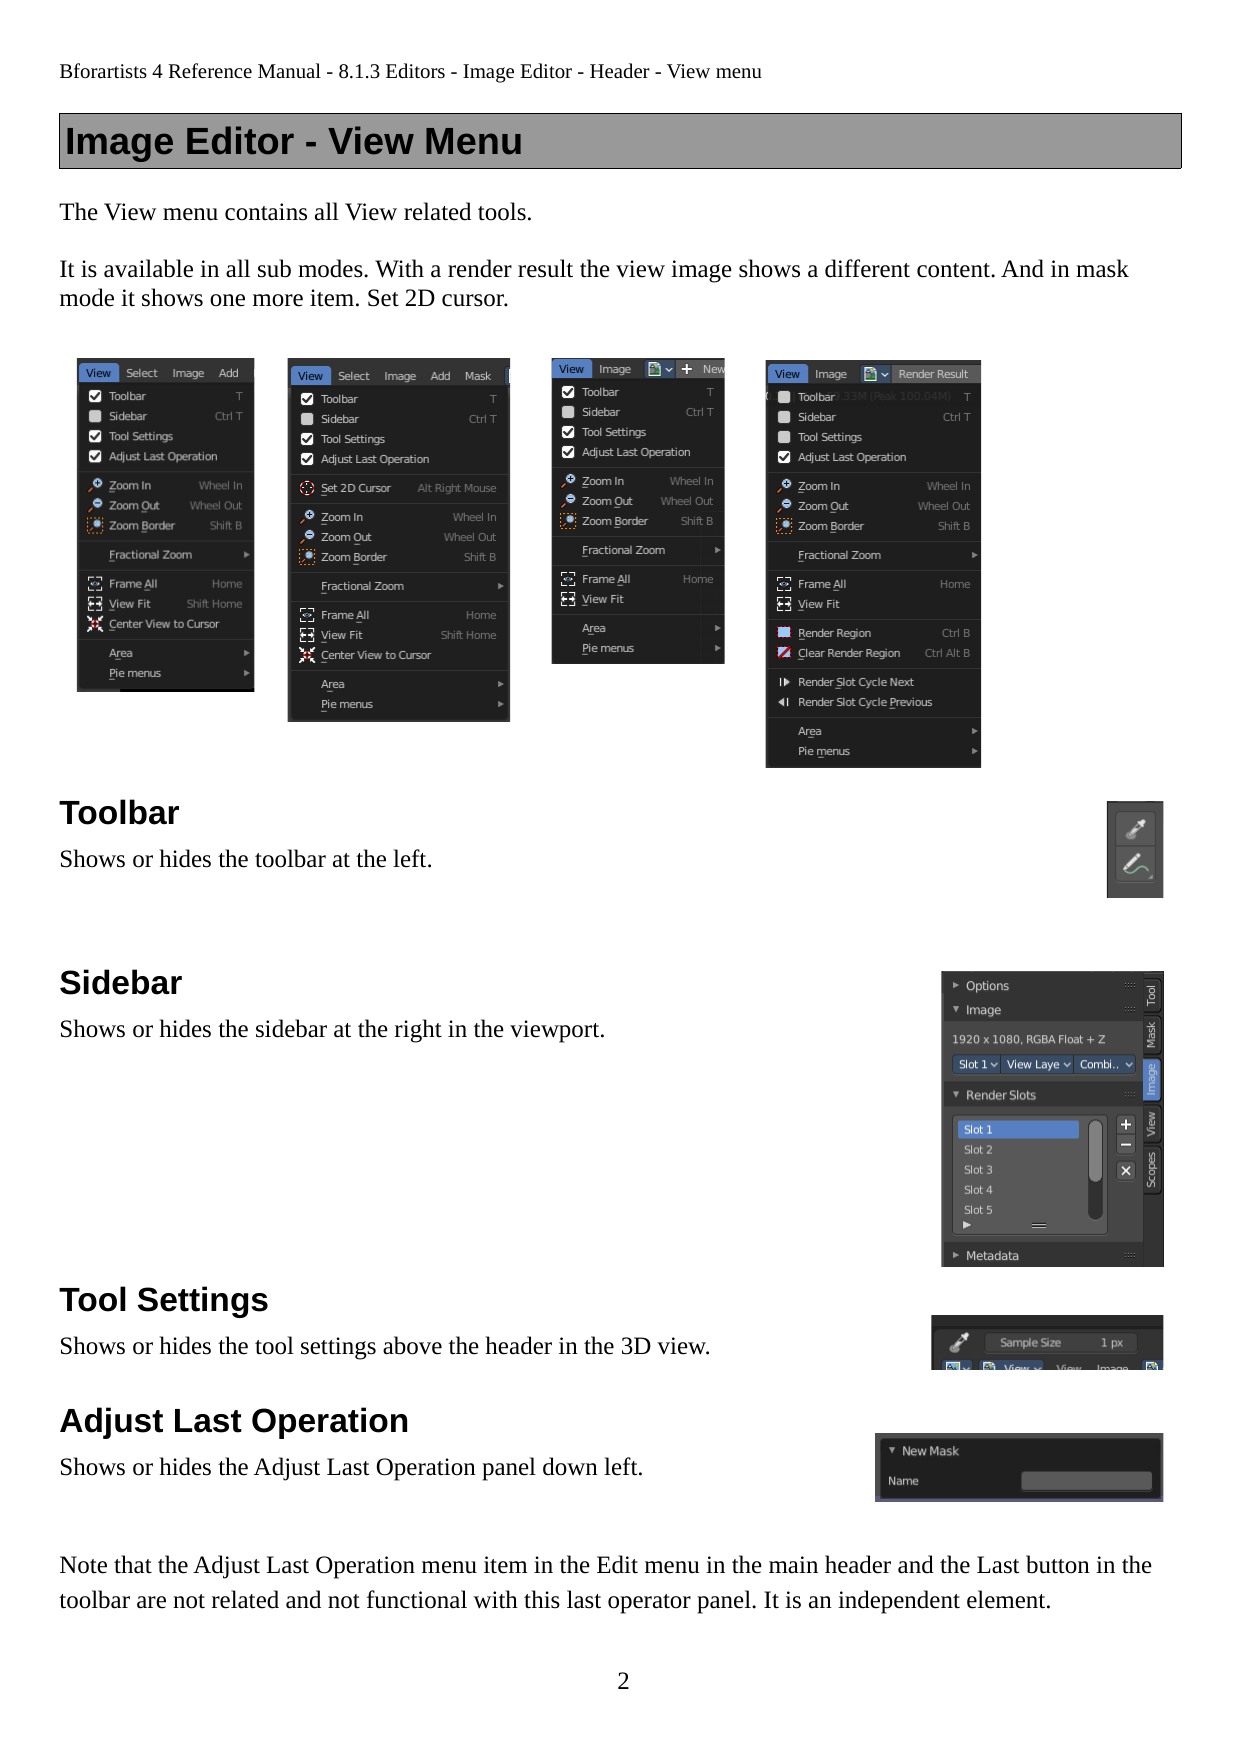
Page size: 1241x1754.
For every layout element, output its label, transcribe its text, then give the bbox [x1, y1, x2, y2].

text It is available in all sub modes. With a render result the view image shows a different content. And in mask mode it shows one more item. Set 2D cursor. [59, 225, 1181, 312]
picture [1106, 801, 1164, 898]
picture [765, 358, 982, 768]
subtitle Sidebar [59, 963, 1181, 1001]
picture [76, 358, 255, 692]
subtitle Adjust Last Operation [59, 1401, 1181, 1439]
subtitle Tool Settings [59, 1280, 1181, 1318]
picture [941, 971, 1164, 1267]
text Shows or hides the sidebar at the right in the viewport. [59, 1014, 941, 1042]
picture [551, 358, 725, 664]
text Note that the Adjust Last Operation menu item in the Edit menu in the main header and the Last button in the toolbar are not related and not functional with this last operator panel. It is an independent element. [59, 1550, 1181, 1613]
table_header Image Editor - View Menu [60, 114, 1181, 168]
text Shows or hides the Adjust Last Operation panel down left. [59, 1452, 875, 1481]
subtitle Toolbar [59, 792, 1181, 831]
text Shows or hides the toolbar at the left. [59, 844, 1106, 872]
picture [287, 358, 511, 722]
text Shows or hides the tool settings above the header in the 3D view. [59, 1331, 931, 1360]
picture [931, 1315, 1164, 1370]
picture [875, 1433, 1164, 1502]
text The View menu contains all View related tools. [59, 197, 1181, 225]
